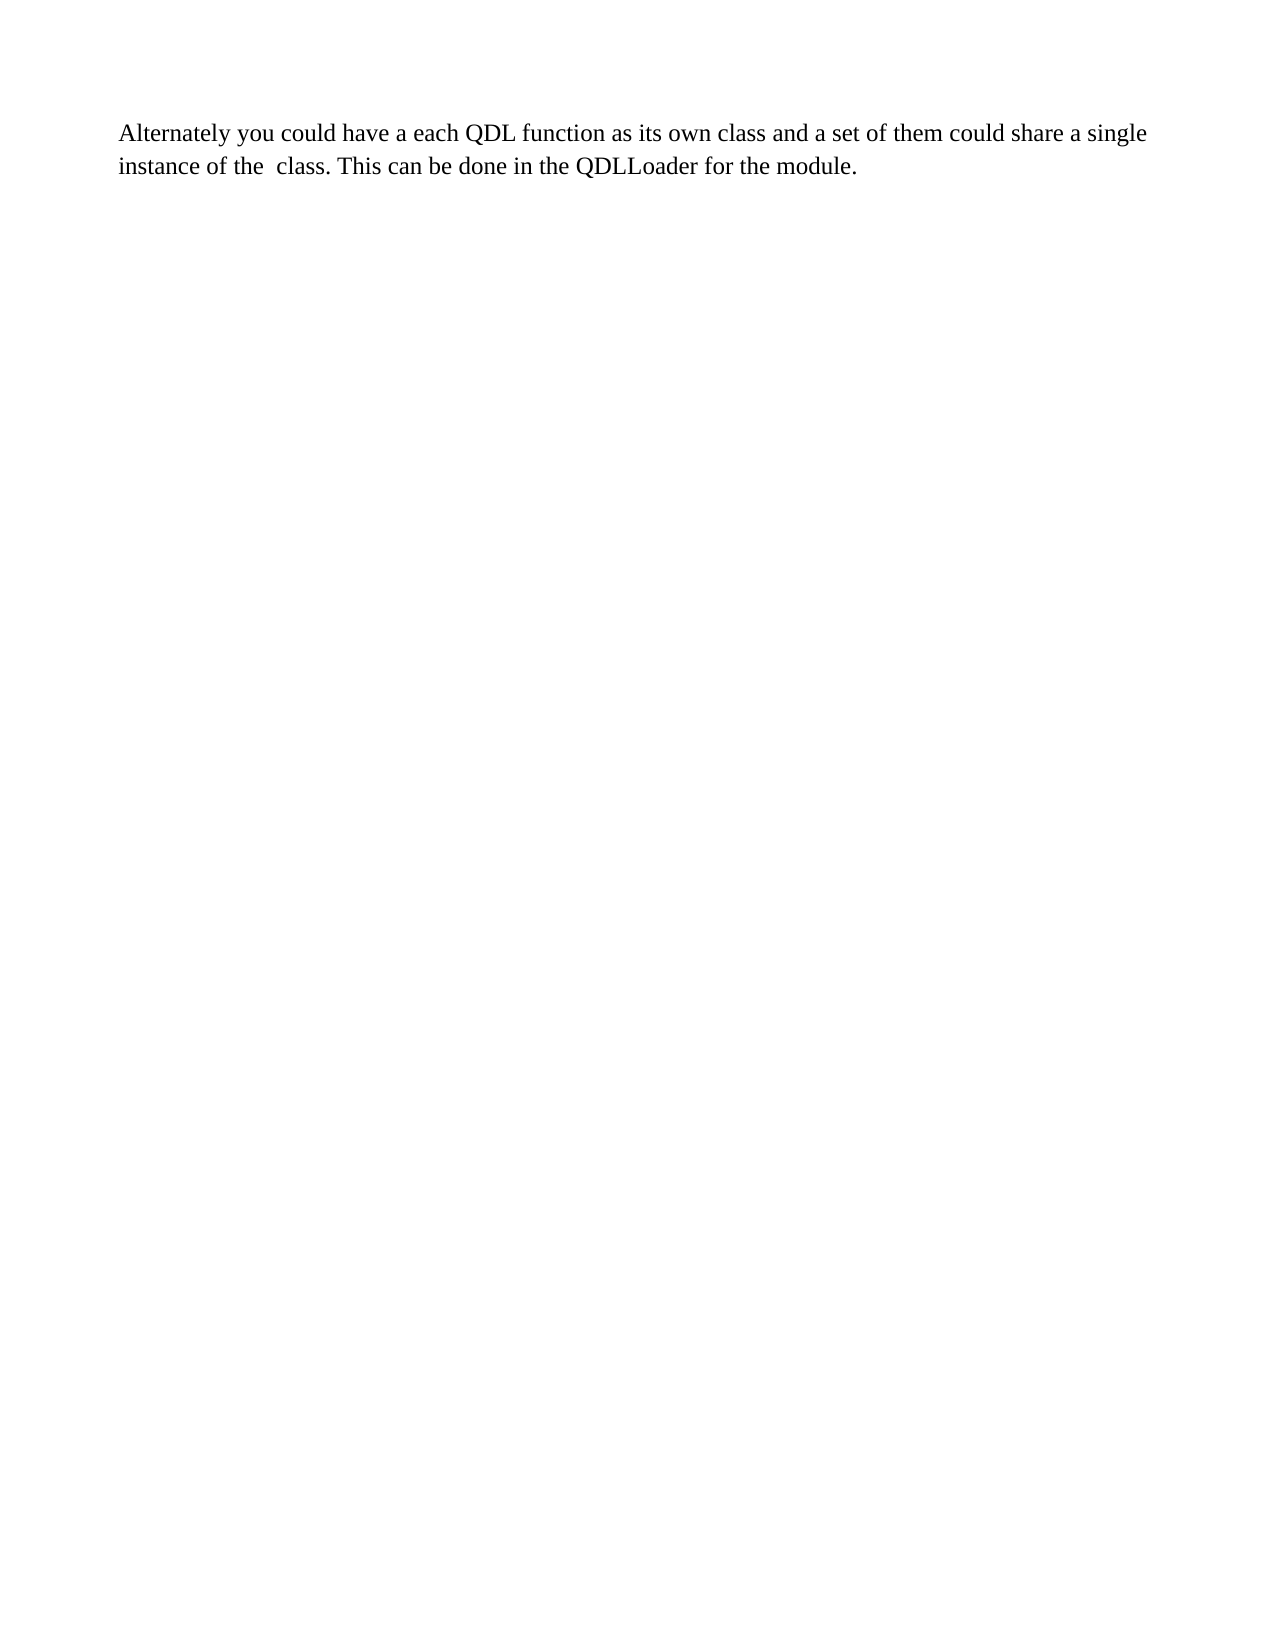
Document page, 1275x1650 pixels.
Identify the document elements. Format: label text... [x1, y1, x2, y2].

text Alternately you could have a each QDL function as its own class and a set of them could share a single instance of the class. This can be done in the QDLLoader for the module. [118, 118, 1157, 180]
